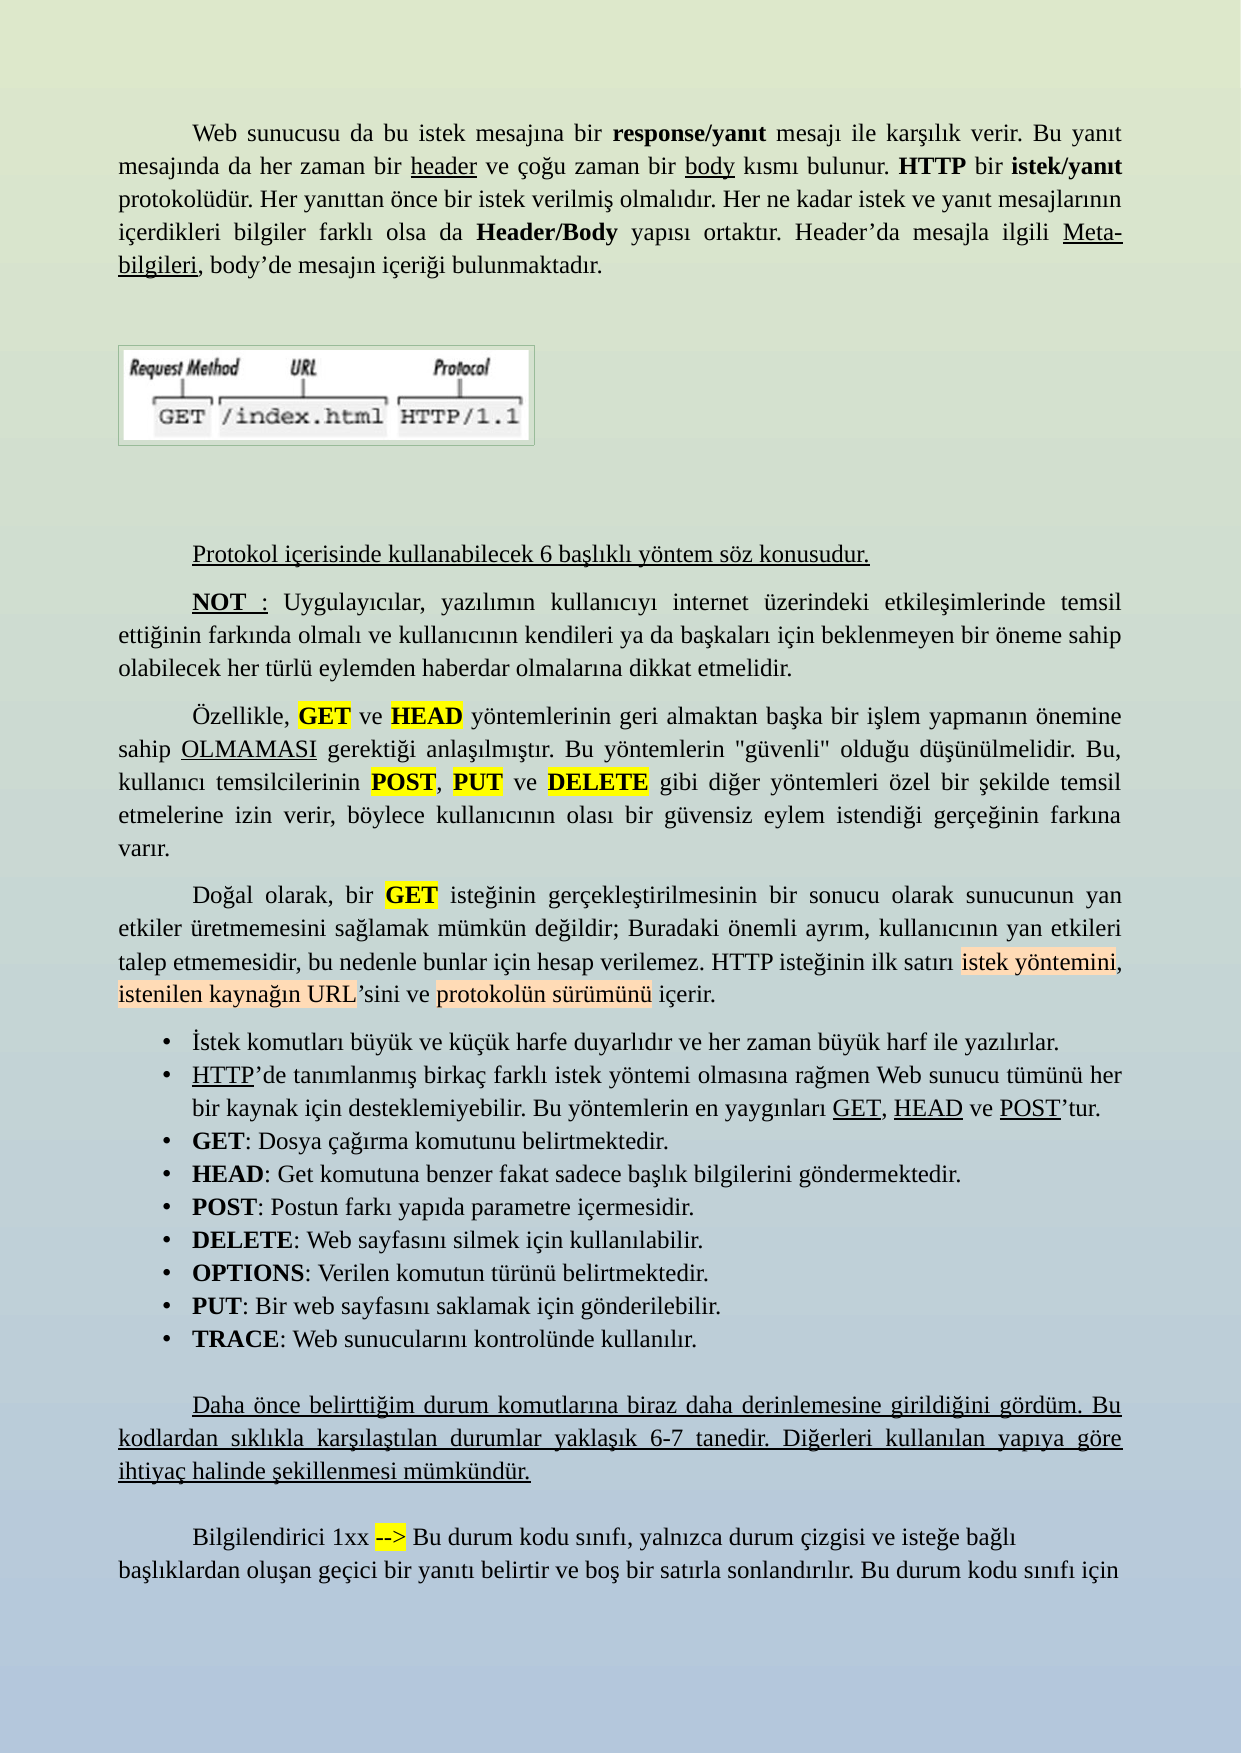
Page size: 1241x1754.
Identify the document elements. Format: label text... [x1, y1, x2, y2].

list POST: Postun farkı yapıda parametre içermesidir. [162, 1192, 1122, 1221]
text Daha önce belirttiğim durum komutlarına biraz daha derinlemesine girildiğini gördüm. Bu kodlardan sıklıkla karşılaştılan durumlar yaklaşık 6-7 tanedir. Diğerleri kullanılan yapıya göre [118, 1390, 1122, 1448]
picture [123, 350, 529, 440]
text Özellikle, GET ve HEAD yöntemlerinin geri almaktan başka bir işlem yapmanın önemine sahip OLMAMASI gerektiği anlaşılmıştır. Bu yöntemlerin "güvenli" olduğu düşünülmelidir. Bu, kullanıcı temsilcilerinin POST, PUT ve DELETE gibi diğer yöntemleri özel bir şekilde temsil etmelerine izin verir, böylece kullanıcının olası bir güvensiz eylem istendiği gerçeğinin farkına varır. [118, 701, 1122, 862]
text Web sunucusu da bu istek mesajına bir response/yanıt mesajı ile karşılık verir. Bu yanıt mesajında da her zaman bir header ve çoğu zaman bir body kısmı bulunur. HTTP bir istek/yanıt protokolüdür. Her yanıttan önce bir istek verilmiş olmalıdır. Her ne kadar istek ve yanıt mesajlarının içerdikleri bilgiler farklı olsa da Header/Body yapısı ortaktır. Header’da mesajla ilgili Meta-bilgileri, body’de mesajın içeriği bulunmaktadır. [118, 118, 1122, 279]
list GET: Dosya çağırma komutunu belirtmektedir. [162, 1126, 1122, 1155]
text NOT : Uygulayıcılar, yazılımın kullanıcıyı internet üzerindeki etkileşimlerinde temsil ettiğinin farkında olmalı ve kullanıcının kendileri ya da başkaları için beklenmeyen bir öneme sahip olabilecek her türlü eylemden haberdar olmalarına dikkat etmelidir. [118, 587, 1122, 682]
list PUT: Bir web sayfasını saklamak için gönderilebilir. [162, 1291, 1122, 1320]
text Doğal olarak, bir GET isteğinin gerçekleştirilmesinin bir sonucu olarak sunucunun yan etkiler üretmemesini sağlamak mümkün değildir; Buradaki önemli ayrım, kullanıcının yan etkileri talep etmemesidir, bu nedenle bunlar için hesap verilemez. HTTP isteğinin ilk satırı istek yöntemini, istenilen kaynağın URL’sini ve protokolün sürümünü içerir. [118, 881, 1122, 1008]
text Protokol içerisinde kullanabilecek 6 başlıklı yöntem söz konusudur. [118, 539, 1122, 568]
list HEAD: Get komutuna benzer fakat sadece başlık bilgilerini göndermektedir. [162, 1159, 1122, 1188]
list DELETE: Web sayfasını silmek için kullanılabilir. [162, 1225, 1122, 1254]
list TRACE: Web sunucularını kontrolünde kullanılır. [162, 1324, 1122, 1353]
text ihtiyaç halinde şekillenmesi mümkündür. [118, 1450, 1122, 1485]
list HTTP’de tanımlanmış birkaç farklı istek yöntemi olmasına rağmen Web sunucu tümünü her bir kaynak için desteklemiyebilir. Bu yöntemlerin en yaygınları GET, HEAD ve POST’tur. [162, 1060, 1122, 1122]
list İstek komutları büyük ve küçük harfe duyarlıdır ve her zaman büyük harf ile yazılırlar. [162, 1027, 1122, 1056]
list OPTIONS: Verilen komutun türünü belirtmektedir. [162, 1258, 1122, 1287]
text Bilgilendirici 1xx --> Bu durum kodu sınıfı, yalnızca durum çizgisi ve isteğe bağlı başlıklardan oluşan geçici bir yanıtı belirtir ve boş bir satırla sonlandırılır. Bu durum kodu sınıfı için [118, 1522, 1122, 1584]
